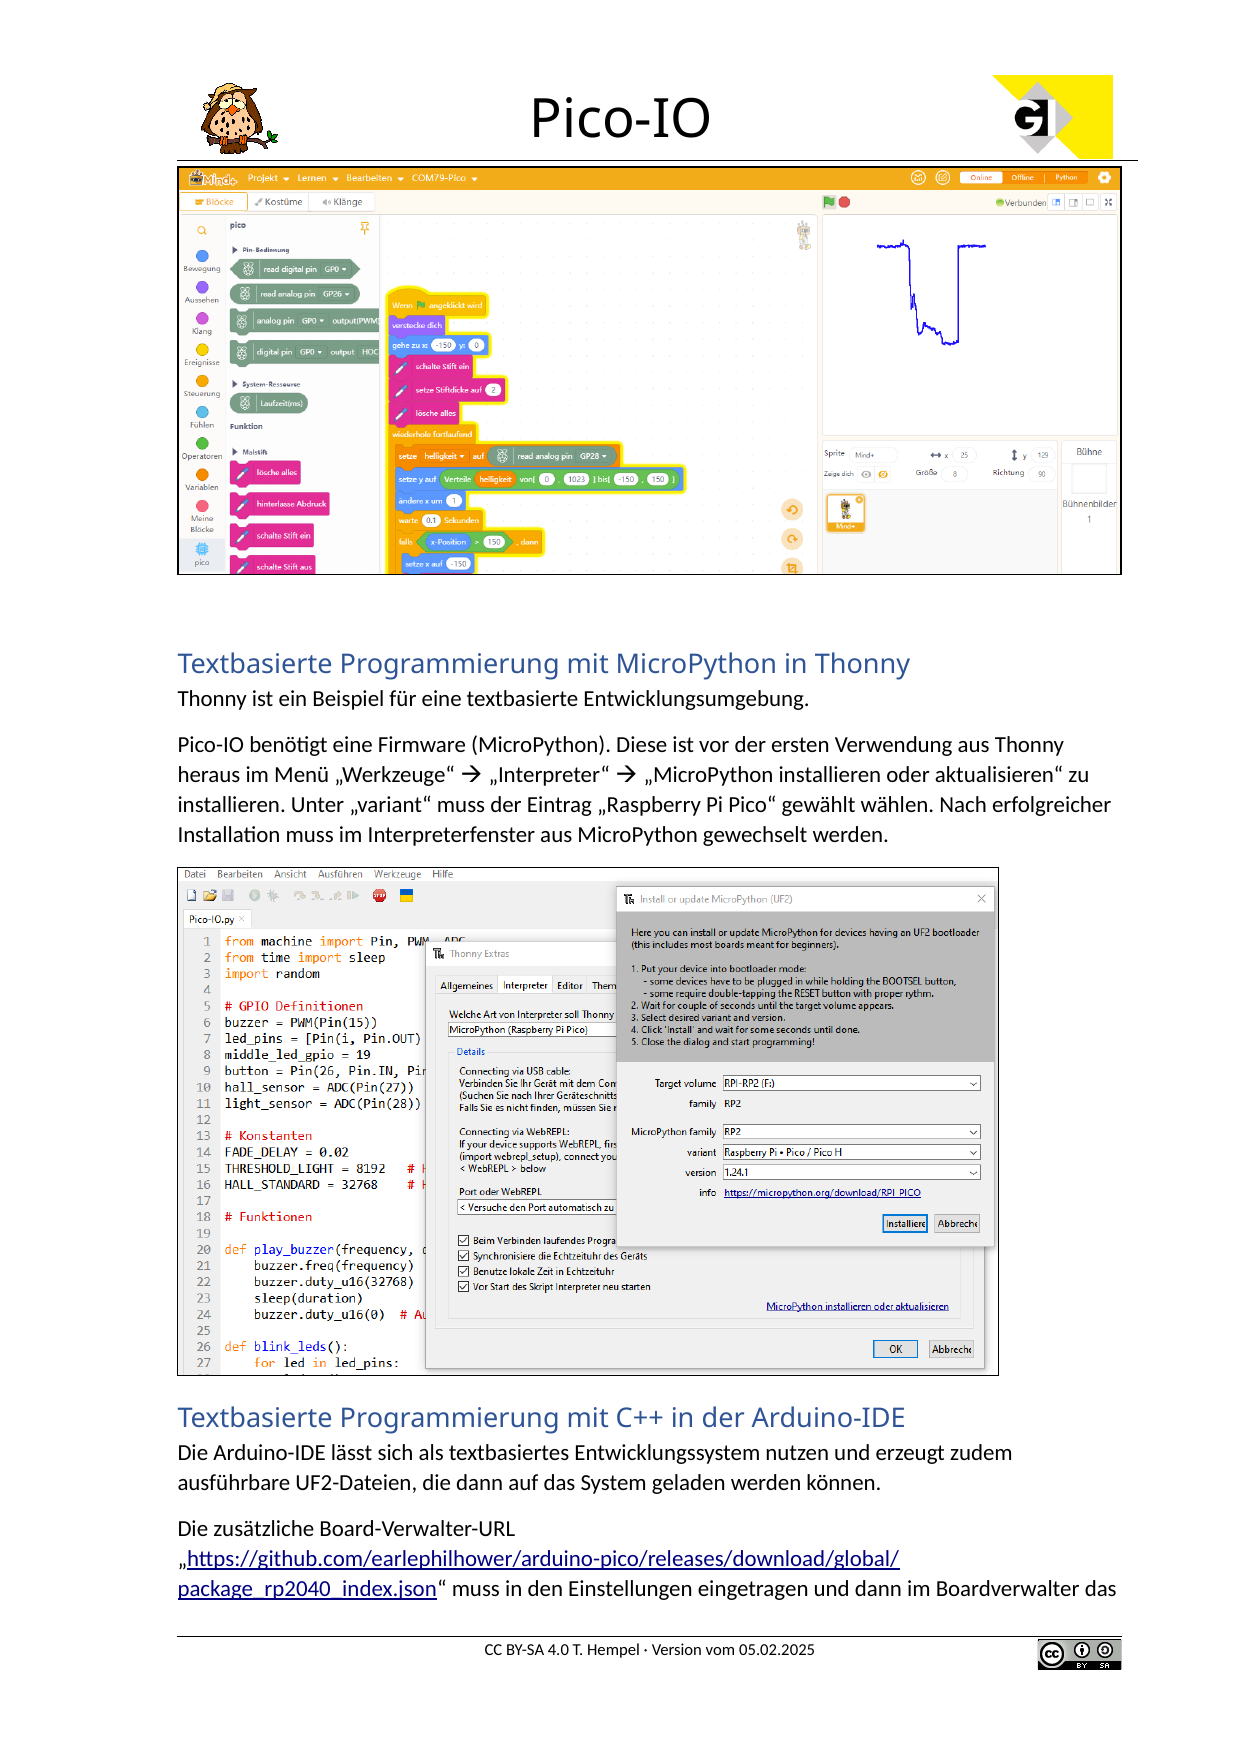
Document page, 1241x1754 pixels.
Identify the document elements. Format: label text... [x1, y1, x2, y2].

text Thonny ist ein Beispiel für eine textbasierte Entwicklungsumgebung. [177, 684, 1122, 712]
text Die zusätzliche Board-Verwalter-URL „https://github.com/earlephilhower/arduino-pico/releases/download/global/package_rp2040_index.json“ muss in den Einstellungen eingetragen und dann im Boardverwalter das [177, 1514, 1122, 1602]
text Pico-IO benötigt eine Firmware (MicroPython). Diese ist vor der ersten Verwendung aus Thonny heraus im Menü „Werkzeuge“  „Interpreter“  „MicroPython installieren oder aktualisieren“ zu installieren. Unter „variant“ muss der Eintrag „Raspberry Pi Pico“ gewählt wählen. Nach erfolgreicher Installation muss im Interpreterfenster aus MicroPython gewechselt werden. [177, 730, 1122, 848]
subtitle Textbasierte Programmierung mit C++ in der Arduino-IDE [177, 1398, 1122, 1435]
text Die Arduino-IDE lässt sich als textbasiertes Entwicklungssystem nutzen und erzeugt zudem ausführbare UF2-Dateien, die dann auf das System geladen werden können. [177, 1438, 1122, 1496]
subtitle Textbasierte Programmierung mit MicroPython in Thonny [177, 644, 1122, 681]
